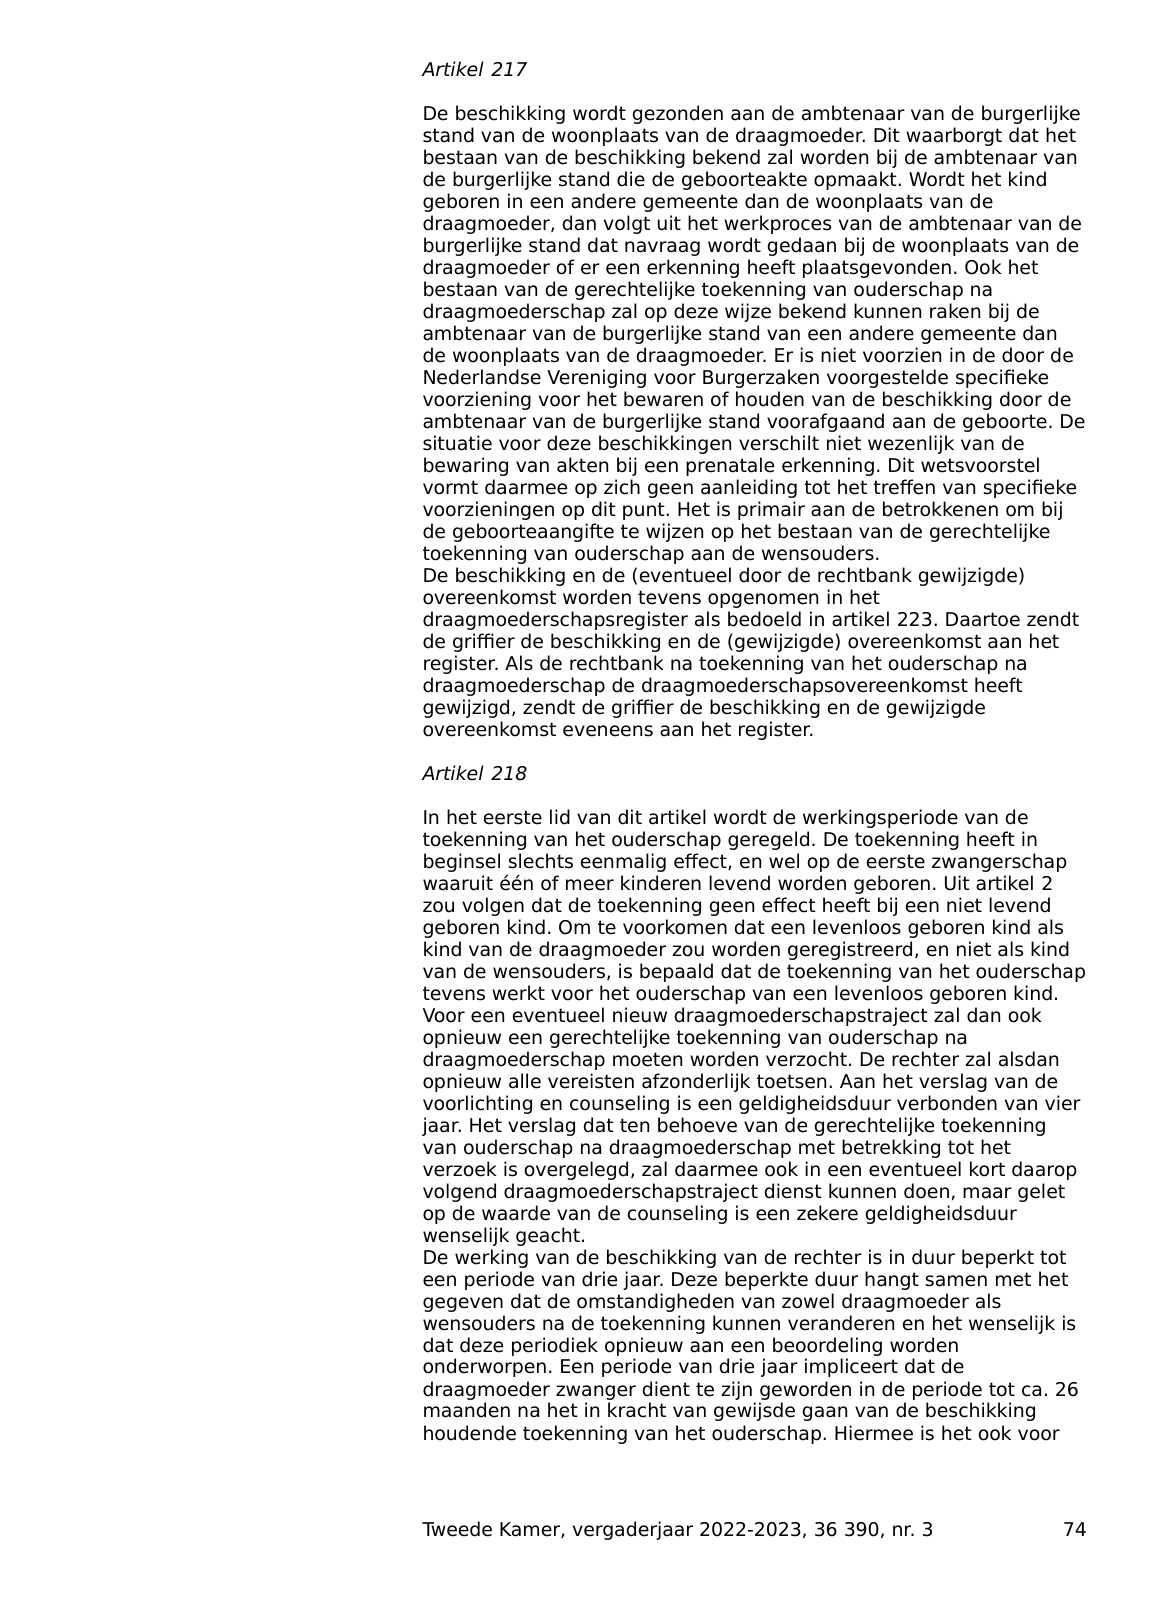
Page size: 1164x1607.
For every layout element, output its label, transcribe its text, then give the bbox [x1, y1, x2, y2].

text De beschikking en de (eventueel door de rechtbank gewijzigde) overeenkomst worden tevens opgenomen in het draagmoederschapsregister als bedoeld in artikel 223. Daartoe zendt de griffier de beschikking en de (gewijzigde) overeenkomst aan het register. Als de rechtbank na toekenning van het ouderschap na draagmoederschap de draagmoederschapsovereenkomst heeft gewijzigd, zendt de griffier de beschikking en de gewijzigde overeenkomst eveneens aan het register. [422, 565, 1087, 741]
text In het eerste lid van dit artikel wordt de werkingsperiode van de toekenning van het ouderschap geregeld. De toekenning heeft in beginsel slechts eenmalig effect, en wel op de eerste zwangerschap waaruit één of meer kinderen levend worden geboren. Uit artikel 2 zou volgen dat de toekenning geen effect heeft bij een niet levend geboren kind. Om te voorkomen dat een levenloos geboren kind als kind van de draagmoeder zou worden geregistreerd, en niet als kind van de wensouders, is bepaald dat de toekenning van het ouderschap tevens werkt voor het ouderschap van een levenloos geboren kind. Voor een eventueel nieuw draagmoederschapstraject zal dan ook opnieuw een gerechtelijke toekenning van ouderschap na draagmoederschap moeten worden verzocht. De rechter zal alsdan opnieuw alle vereisten afzonderlijk toetsen. Aan het verslag van de voorlichting en counseling is een geldigheidsduur verbonden van vier jaar. Het verslag dat ten behoeve van de gerechtelijke toekenning van ouderschap na draagmoederschap met betrekking tot het verzoek is overgelegd, zal daarmee ook in een eventueel kort daarop volgend draagmoederschapstraject dienst kunnen doen, maar gelet op de waarde van de counseling is een zekere geldigheidsduur wenselijk geacht. [422, 807, 1087, 1247]
text De beschikking wordt gezonden aan de ambtenaar van de burgerlijke stand van de woonplaats van de draagmoeder. Dit waarborgt dat het bestaan van de beschikking bekend zal worden bij de ambtenaar van de burgerlijke stand die de geboorteakte opmaakt. Wordt het kind geboren in een andere gemeente dan de woonplaats van de draagmoeder, dan volgt uit het werkproces van de ambtenaar van de burgerlijke stand dat navraag wordt gedaan bij de woonplaats van de draagmoeder of er een erkenning heeft plaatsgevonden. Ook het bestaan van de gerechtelijke toekenning van ouderschap na draagmoederschap zal op deze wijze bekend kunnen raken bij de ambtenaar van de burgerlijke stand van een andere gemeente dan de woonplaats van de draagmoeder. Er is niet voorzien in de door de Nederlandse Vereniging voor Burgerzaken voorgestelde specifieke voorziening voor het bewaren of houden van de beschikking door de ambtenaar van de burgerlijke stand voorafgaand aan de geboorte. De situatie voor deze beschikkingen verschilt niet wezenlijk van de bewaring van akten bij een prenatale erkenning. Dit wetsvoorstel vormt daarmee op zich geen aanleiding tot het treffen van specifieke voorzieningen op dit punt. Het is primair aan de betrokkenen om bij de geboorteaangifte te wijzen op het bestaan van de gerechtelijke toekenning van ouderschap aan de wensouders. [422, 103, 1087, 565]
text De werking van de beschikking van de rechter is in duur beperkt tot een periode van drie jaar. Deze beperkte duur hangt samen met het gegeven dat de omstandigheden van zowel draagmoeder als wensouders na de toekenning kunnen veranderen en het wenselijk is dat deze periodiek opnieuw aan een beoordeling worden onderworpen. Een periode van drie jaar impliceert dat de draagmoeder zwanger dient te zijn geworden in de periode tot ca. 26 maanden na het in kracht van gewijsde gaan van de beschikking houdende toekenning van het ouderschap. Hiermee is het ook voor [422, 1247, 1087, 1444]
subtitle Artikel 217 [422, 59, 1087, 81]
subtitle Artikel 218 [422, 763, 1087, 785]
